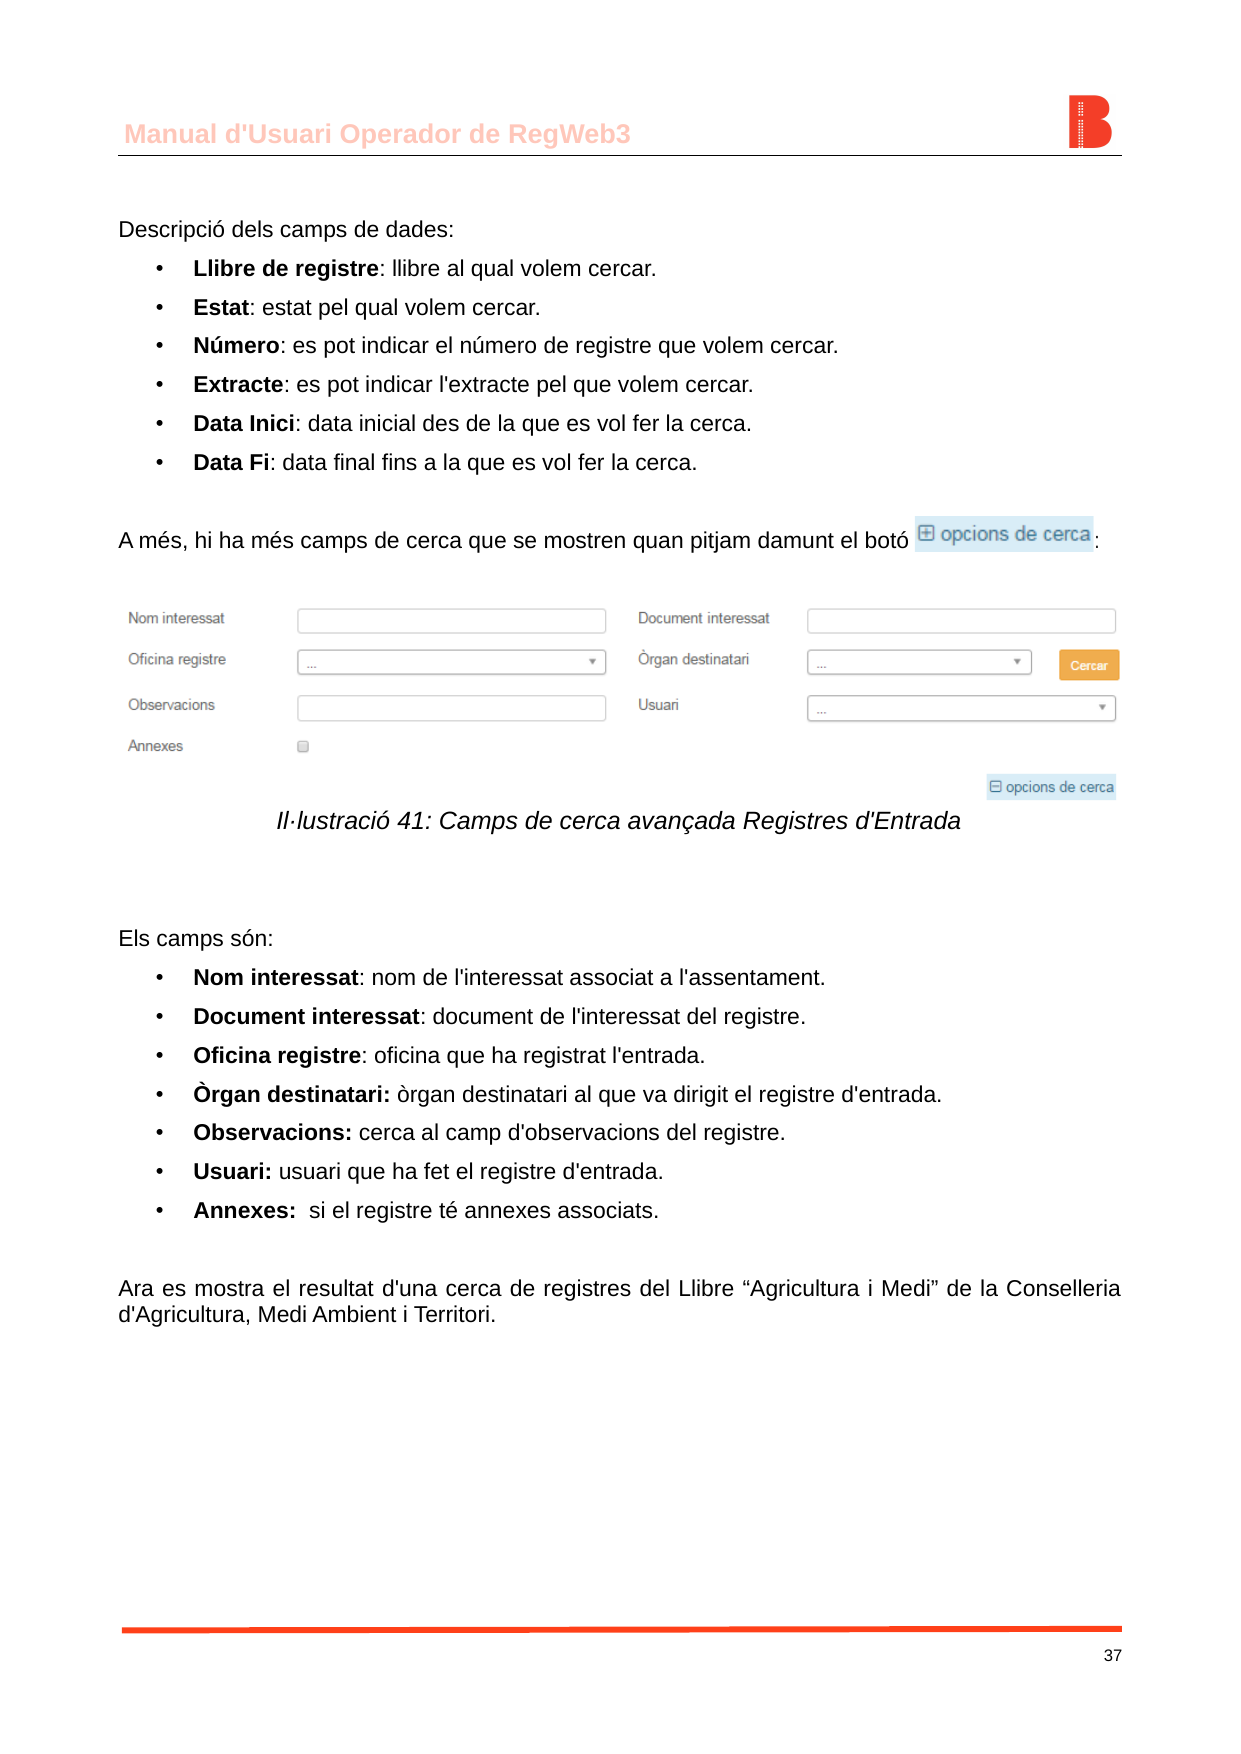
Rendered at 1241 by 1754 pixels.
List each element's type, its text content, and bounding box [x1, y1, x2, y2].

list Data Fi: data final fins a la que es vol fer la cerca. [156, 449, 1122, 475]
list Llibre de registre: llibre al qual volem cercar. [156, 254, 1122, 281]
list Òrgan destinatari: òrgan destinatari al que va dirigit el registre d'entrada. [156, 1081, 1122, 1107]
picture [914, 516, 1097, 552]
list Extracte: es pot indicar l'extracte pel que volem cercar. [156, 371, 1122, 397]
list Data Inici: data inicial des de la que es vol fer la cerca. [156, 410, 1122, 436]
text Descripció dels camps de dades: [118, 216, 1122, 242]
text Il·lustració 41: Camps de cerca avançada Registres d'Entrada [118, 807, 1122, 835]
picture [118, 604, 1123, 807]
text Ara es mostra el resultat d'una cerca de registres del Llibre “Agricultura i Medi” de la Conselleria d'Agricultura, Medi Ambient i Territori. [118, 1275, 1122, 1327]
list Document interessat: document de l'interessat del registre. [156, 1003, 1122, 1029]
text A més, hi ha més camps de cerca que se mostren quan pitjam damunt el botó : [118, 527, 1122, 553]
list Annexes: si el registre té annexes associats. [156, 1197, 1122, 1223]
list Oficina registre: oficina que ha registrat l'entrada. [156, 1042, 1122, 1068]
picture [1063, 94, 1117, 150]
list Número: es pot indicar el número de registre que volem cercar. [156, 332, 1122, 359]
list Nom interessat: nom de l'interessat associat a l'assentament. [156, 964, 1122, 990]
list Observacions: cerca al camp d'observacions del registre. [156, 1119, 1122, 1146]
text Els camps són: [118, 925, 1122, 951]
list Usuari: usuari que ha fet el registre d'entrada. [156, 1158, 1122, 1184]
list Estat: estat pel qual volem cercar. [156, 293, 1122, 320]
